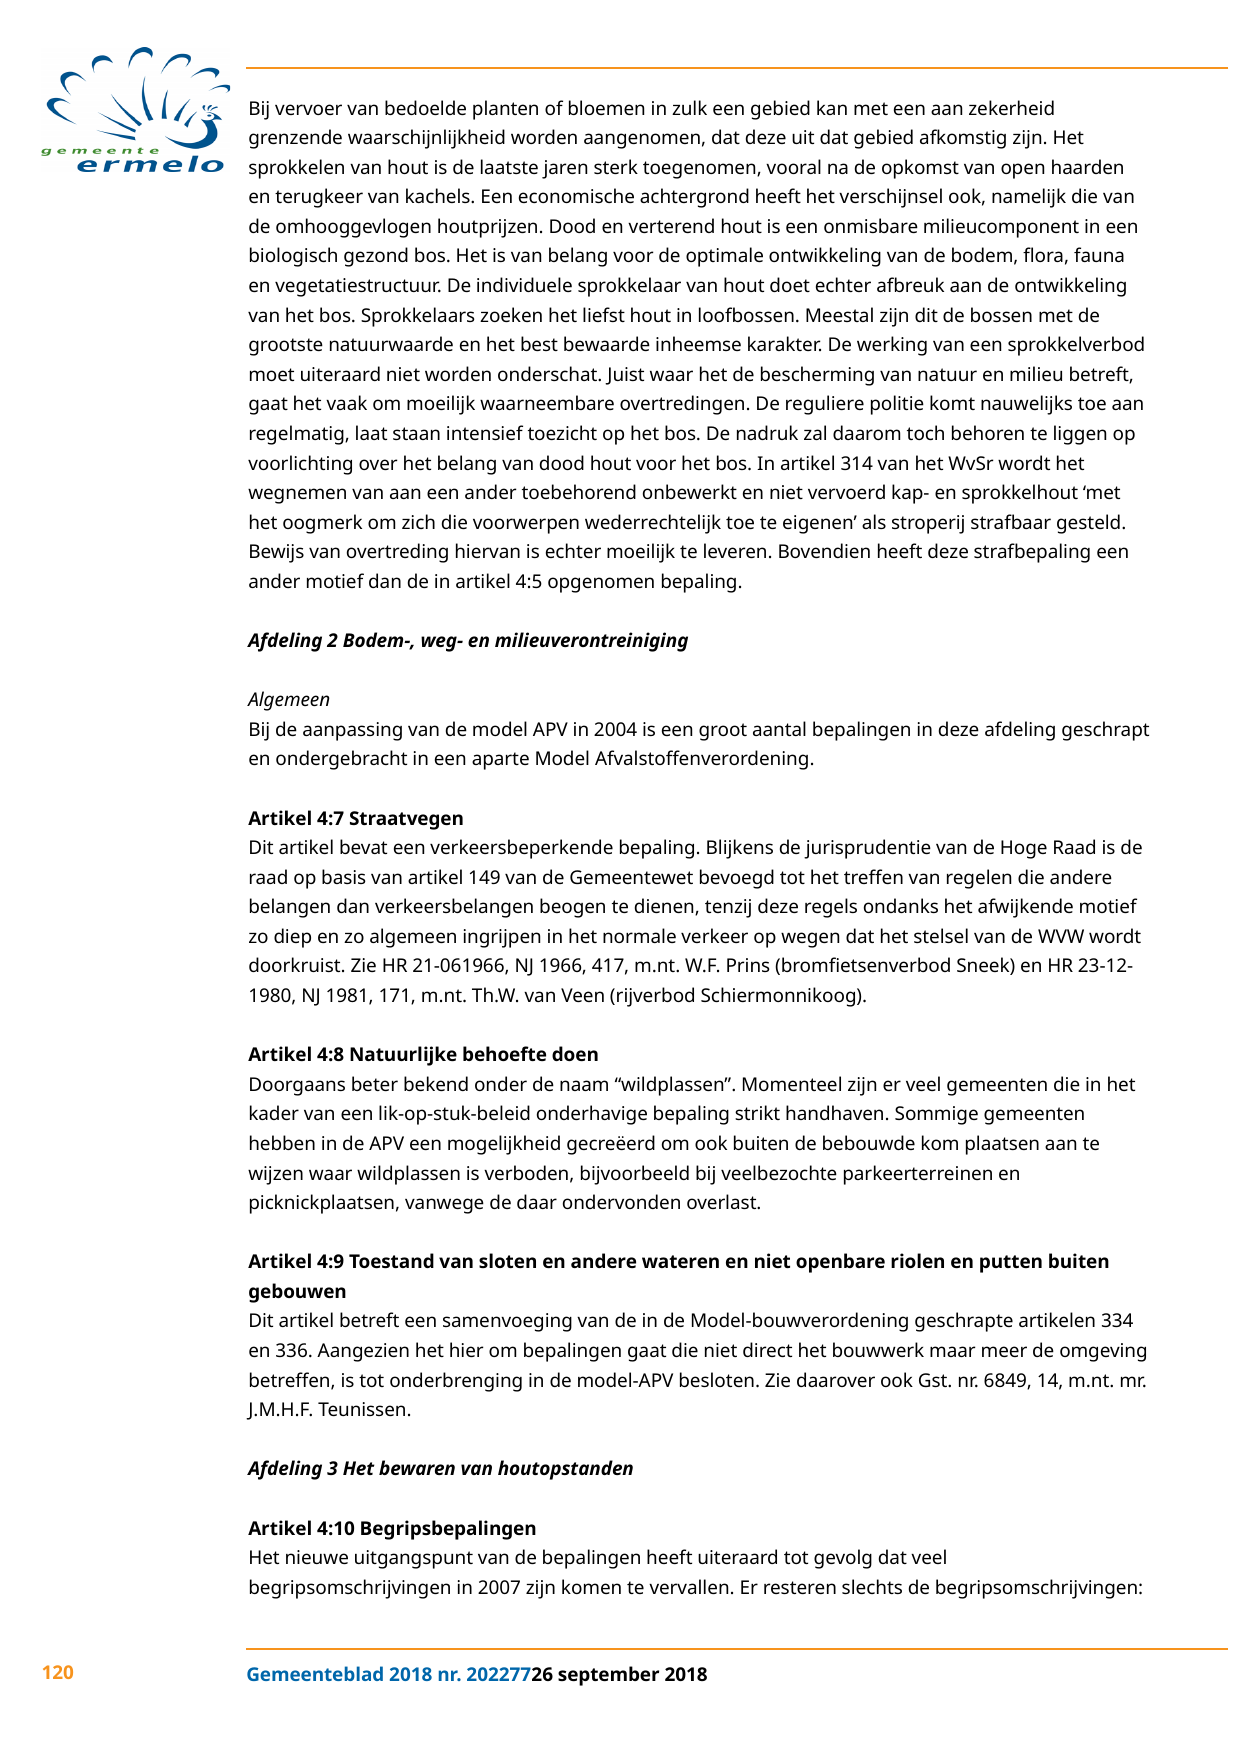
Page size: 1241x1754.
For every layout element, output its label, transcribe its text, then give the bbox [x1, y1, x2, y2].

text Artikel 4:8 Natuurlijke behoefte doen [248, 1041, 1152, 1067]
text Afdeling 3 Het bewaren van houtopstanden [248, 1456, 1152, 1481]
text Het nieuwe uitgangspunt van de bepalingen heeft uiteraard tot gevolg dat veel begripsomschrijvingen in 2007 zijn komen te vervallen. Er resteren slechts de begripsomschrijvingen: [248, 1544, 1152, 1600]
text Artikel 4:9 Toestand van sloten en andere wateren en niet openbare riolen en putten buiten gebouwen [248, 1248, 1152, 1304]
text Afdeling 2 Bodem-, weg- en milieuverontreiniging [248, 627, 1152, 653]
text Dit artikel betreft een samenvoeging van de in de Model-bouwverordening geschrapte artikelen 334 en 336. Aangezien het hier om bepalingen gaat die niet direct het bouwwerk maar meer de omgeving betreffen, is tot onderbrenging in de model-APV besloten. Zie daarover ook Gst. nr. 6849, 14, m.nt. mr. J.M.H.F. Teunissen. [248, 1308, 1152, 1422]
text Bij de aanpassing van de model APV in 2004 is een groot aantal bepalingen in deze afdeling geschrapt en ondergebracht in een aparte Model Afvalstoffenverordening. [248, 716, 1152, 771]
picture [41, 47, 231, 172]
text Algemeen [248, 686, 1152, 712]
text Bij vervoer van bedoelde planten of bloemen in zulk een gebied kan met een aan zekerheid grenzende waarschijnlijkheid worden aangenomen, dat deze uit dat gebied afkomstig zijn. Het sprokkelen van hout is de laatste jaren sterk toegenomen, vooral na de opkomst van open haarden en terugkeer van kachels. Een economische achtergrond heeft het verschijnsel ook, namelijk die van de omhooggevlogen houtprijzen. Dood en verterend hout is een onmisbare milieucomponent in een biologisch gezond bos. Het is van belang voor de optimale ontwikkeling van de bodem, flora, fauna en vegetatiestructuur. De individuele sprokkelaar van hout doet echter afbreuk aan de ontwikkeling van het bos. Sprokkelaars zoeken het liefst hout in loofbossen. Meestal zijn dit de bossen met de grootste natuurwaarde en het best bewaarde inheemse karakter. De werking van een sprokkelverbod moet uiteraard niet worden onderschat. Juist waar het de bescherming van natuur en milieu betreft, gaat het vaak om moeilijk waarneembare overtredingen. De reguliere politie komt nauwelijks toe aan regelmatig, laat staan intensief toezicht op het bos. De nadruk zal daarom toch behoren te liggen op voorlichting over het belang van dood hout voor het bos. In artikel 314 van het WvSr wordt het wegnemen van aan een ander toebehorend onbewerkt en niet vervoerd kap- en sprokkelhout ‘met het oogmerk om zich die voorwerpen wederrechtelijk toe te eigenen’ als stroperij strafbaar gesteld. Bewijs van overtreding hiervan is echter moeilijk te leveren. Bovendien heeft deze strafbepaling een ander motief dan de in artikel 4:5 opgenomen bepaling. [248, 95, 1152, 594]
text Artikel 4:7 Straatvegen [248, 805, 1152, 831]
text Artikel 4:10 Begripsbepalingen [248, 1515, 1152, 1541]
text Dit artikel bevat een verkeersbeperkende bepaling. Blijkens de jurisprudentie van de Hoge Raad is de raad op basis van artikel 149 van de Gemeentewet bevoegd tot het treffen van regelen die andere belangen dan verkeersbelangen beogen te dienen, tenzij deze regels ondanks het afwijkende motief zo diep en zo algemeen ingrijpen in het normale verkeer op wegen dat het stelsel van de WVW wordt doorkruist. Zie HR 21-061966, NJ 1966, 417, m.nt. W.F. Prins (bromfietsenverbod Sneek) en HR 23-12-1980, NJ 1981, 171, m.nt. Th.W. van Veen (rijverbod Schiermonnikoog). [248, 834, 1152, 1008]
text Doorgaans beter bekend onder de naam “wildplassen”. Momenteel zijn er veel gemeenten die in het kader van een lik-op-stuk-beleid onderhavige bepaling strikt handhaven. Sommige gemeenten hebben in de APV een mogelijkheid gecreëerd om ook buiten de bebouwde kom plaatsen aan te wijzen waar wildplassen is verboden, bijvoorbeeld bij veelbezochte parkeerterreinen en picknickplaatsen, vanwege de daar ondervonden overlast. [248, 1071, 1152, 1215]
